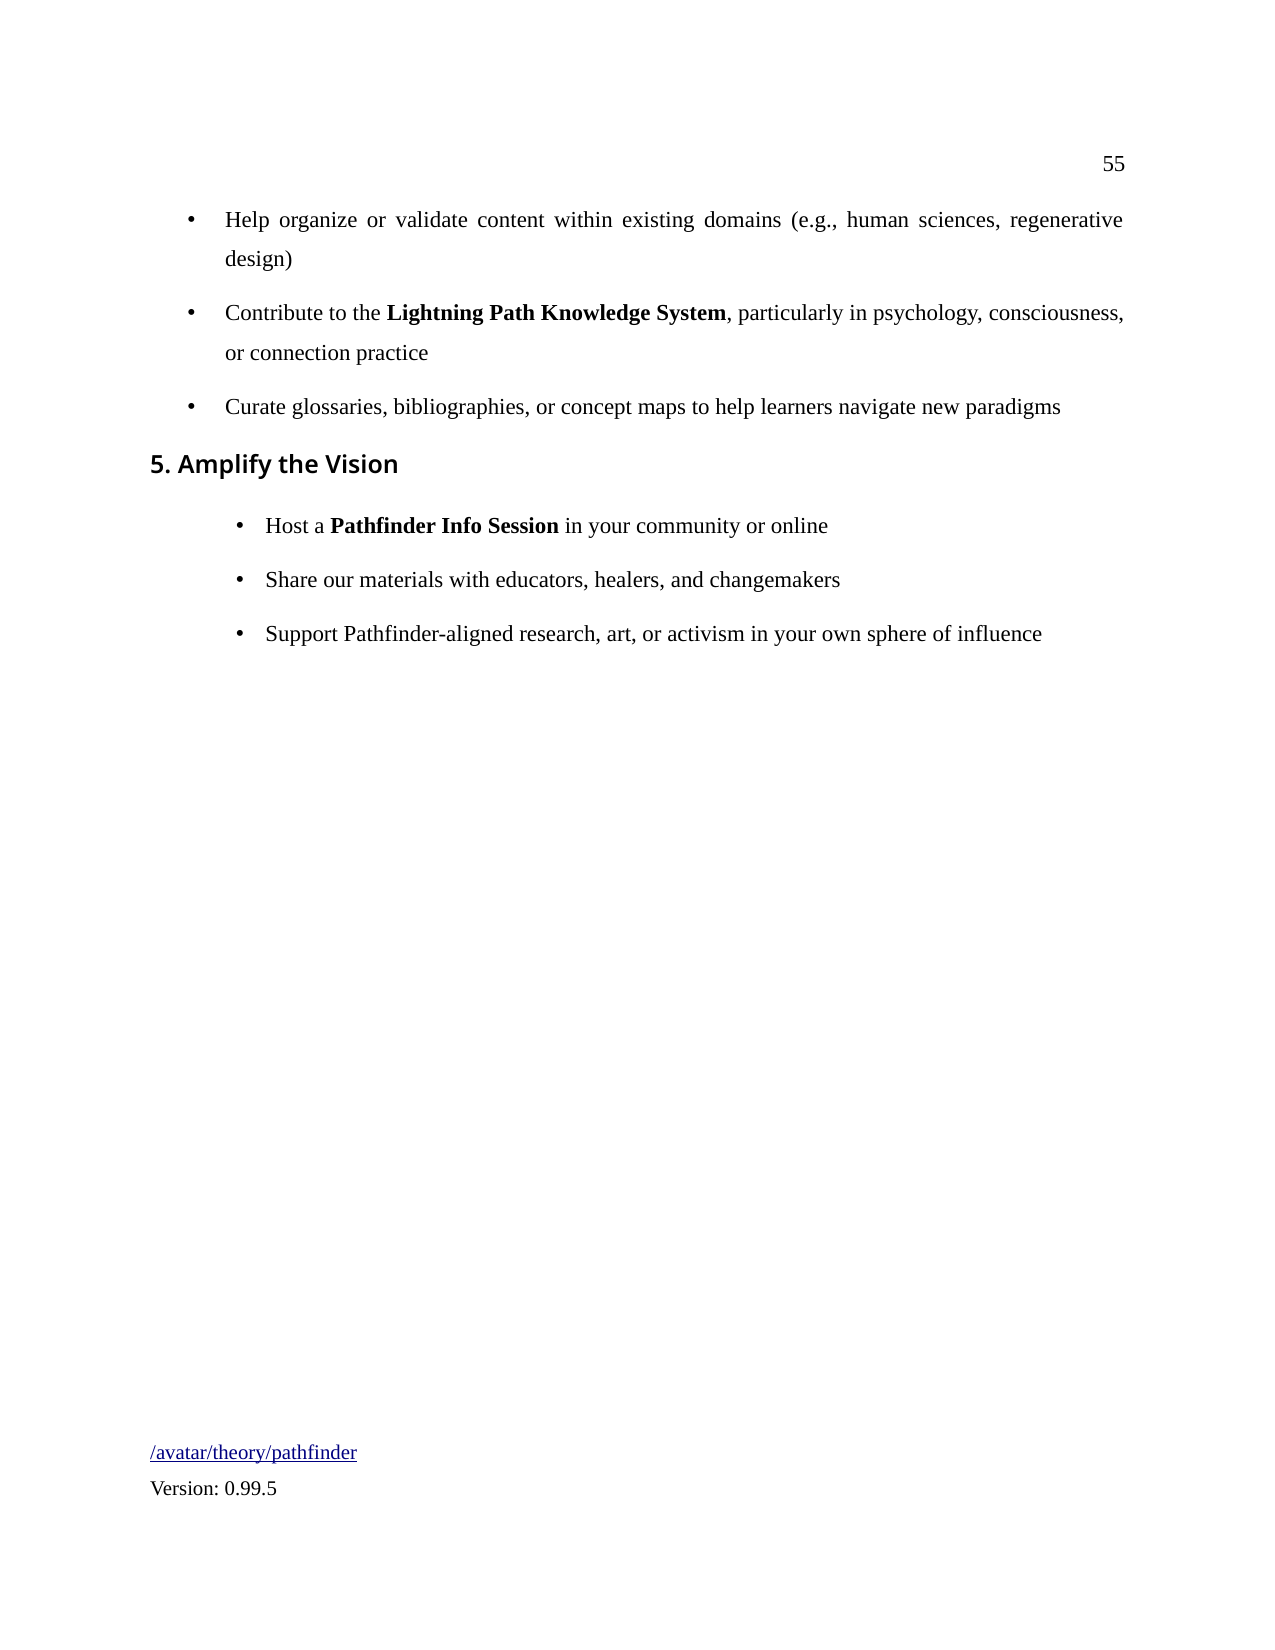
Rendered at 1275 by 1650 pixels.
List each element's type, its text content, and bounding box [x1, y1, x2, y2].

list Curate glossaries, bibliographies, or concept maps to help learners navigate new paradigms [187, 393, 1125, 419]
list Share our materials with educators, healers, and changemakers [194, 566, 1125, 592]
list Support Pathfinder-aligned research, art, or activism in your own sphere of influence [194, 620, 1125, 647]
list Host a Pathfinder Info Session in your community or online [194, 512, 1125, 538]
list Help organize or validate content within existing domains (e.g., human sciences, regenerative design) [187, 206, 1125, 272]
subtitle 5. Amplify the Vision [150, 447, 1125, 481]
list Contribute to the Lightning Path Knowledge System, particularly in psychology, consciousness, or connection practice [187, 299, 1125, 365]
